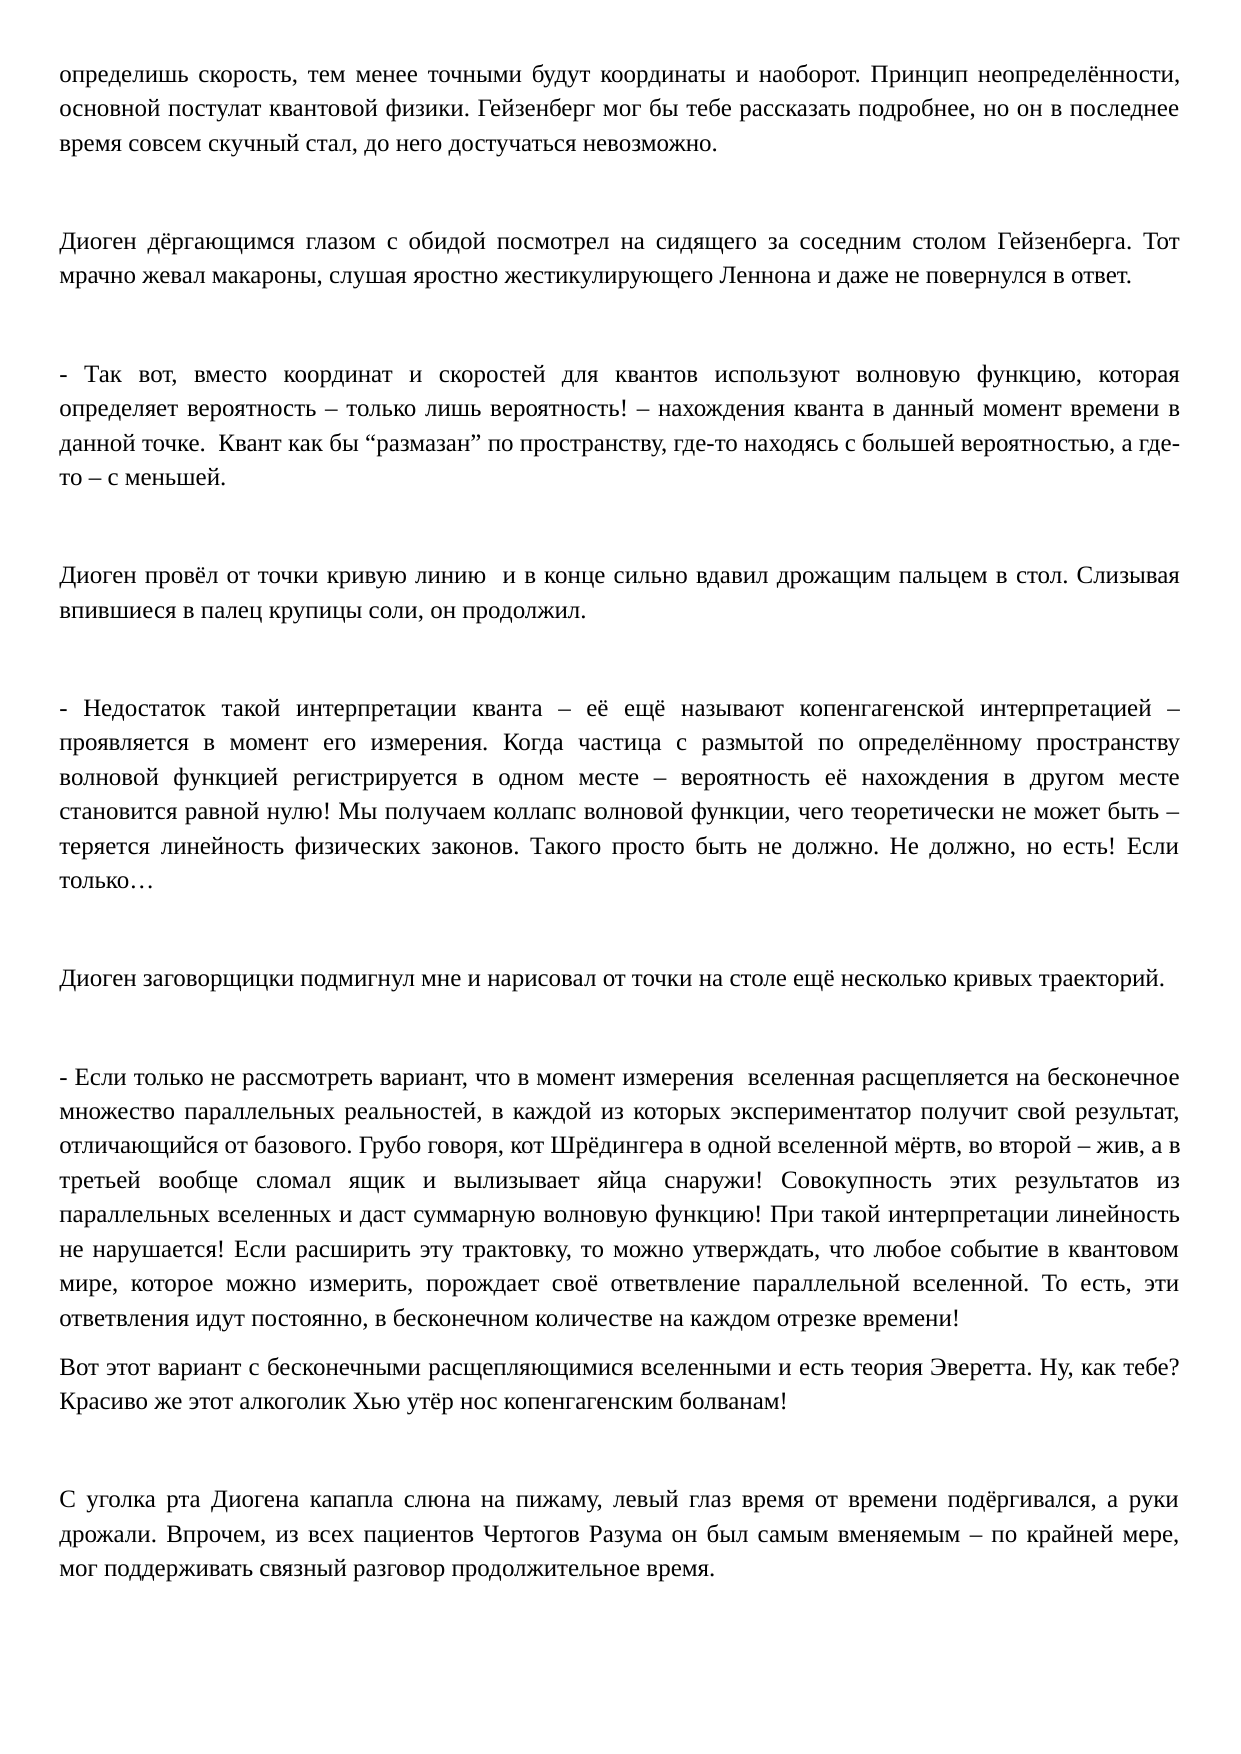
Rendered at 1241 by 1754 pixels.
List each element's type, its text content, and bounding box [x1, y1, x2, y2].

text Диоген провёл от точки кривую линию и в конце сильно вдавил дрожащим пальцем в стол. Слизывая впившиеся в палец крупицы соли, он продолжил. [59, 560, 1181, 623]
text - Так вот, вместо координат и скоростей для квантов используют волновую функцию, которая определяет вероятность – только лишь вероятность! – нахождения кванта в данный момент времени в данной точке. Квант как бы “размазан” по пространству, где-то находясь с большей вероятностью, а где-то – с меньшей. [59, 359, 1181, 491]
text Вот этот вариант с бесконечными расщепляющимися вселенными и есть теория Эверетта. Ну, как тебе? Красиво же этот алкоголик Хью утёр нос копенгагенским болванам! [59, 1352, 1181, 1415]
text Диоген дёргающимся глазом с обидой посмотрел на сидящего за соседним столом Гейзенберга. Тот мрачно жевал макароны, слушая яростно жестикулирующего Леннона и даже не повернулся в ответ. [59, 226, 1181, 289]
text определишь скорость, тем менее точными будут координаты и наоборот. Принцип неопределённости, основной постулат квантовой физики. Гейзенберг мог бы тебе рассказать подробнее, но он в последнее время совсем скучный стал, до него достучаться невозможно. [59, 59, 1181, 157]
text - Если только не рассмотреть вариант, что в момент измерения вселенная расщепляется на бесконечное множество параллельных реальностей, в каждой из которых экспериментатор получит свой результат, отличающийся от базового. Грубо говоря, кот Шрёдингера в одной вселенной мёртв, во второй – жив, а в третьей вообще сломал ящик и вылизывает яйца снаружи! Совокупность этих результатов из параллельных вселенных и даст суммарную волновую функцию! При такой интерпретации линейность не нарушается! Если расширить эту трактовку, то можно утверждать, что любое событие в квантовом мире, которое можно измерить, порождает своё ответвление параллельной вселенной. То есть, эти ответвления идут постоянно, в бесконечном количестве на каждом отрезке времени! [59, 1062, 1181, 1332]
text - Недостаток такой интерпретации кванта – её ещё называют копенгагенской интерпретацией – проявляется в момент его измерения. Когда частица с размытой по определённому пространству волновой функцией регистрируется в одном месте – вероятность её нахождения в другом месте становится равной нулю! Мы получаем коллапс волновой функции, чего теоретически не может быть – теряется линейность физических законов. Такого просто быть не должно. Не должно, но есть! Если только… [59, 693, 1181, 894]
text Диоген заговорщицки подмигнул мне и нарисовал от точки на столе ещё несколько кривых траекторий. [59, 963, 1181, 992]
text С уголка рта Диогена капапла слюна на пижаму, левый глаз время от времени подёргивался, а руки дрожали. Впрочем, из всех пациентов Чертогов Разума он был самым вменяемым – по крайней мере, мог поддерживать связный разговор продолжительное время. [59, 1484, 1181, 1582]
